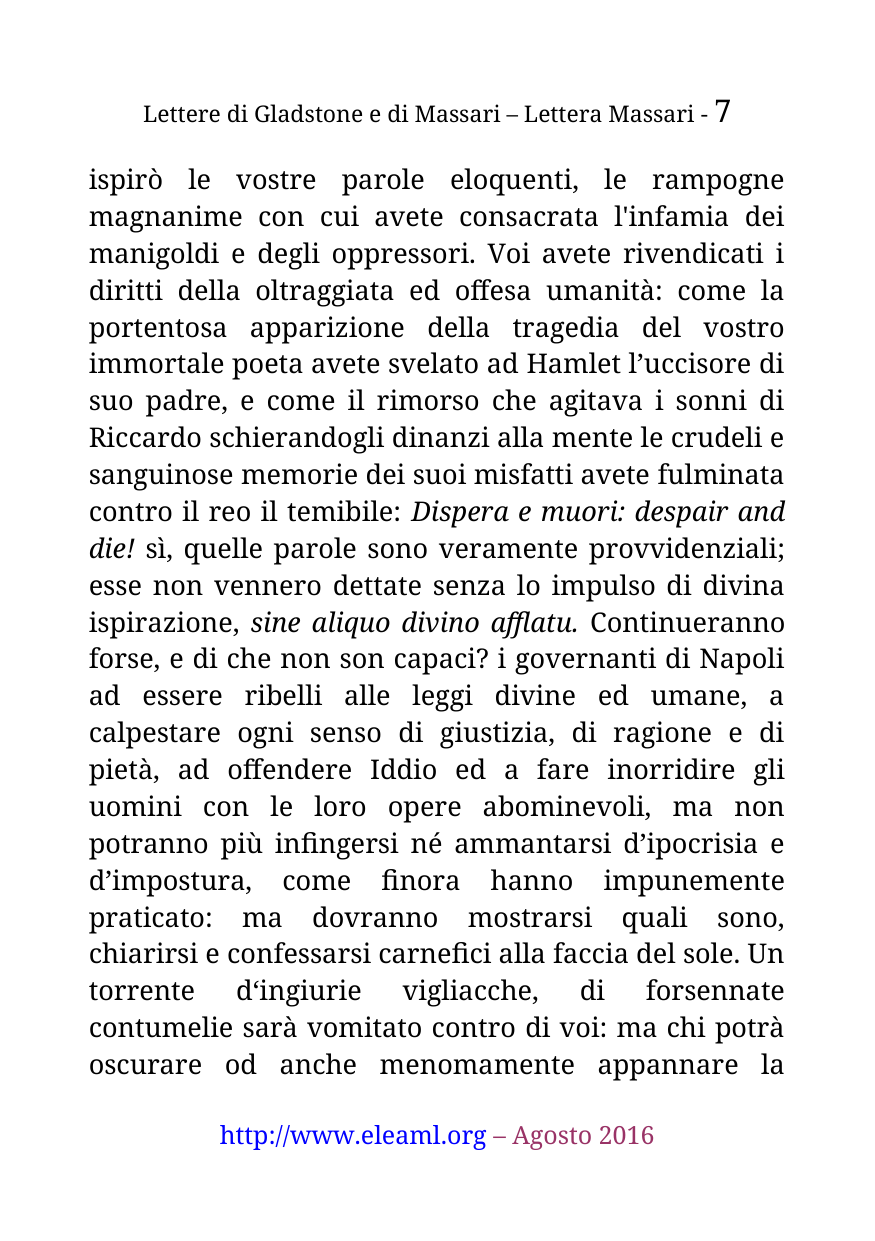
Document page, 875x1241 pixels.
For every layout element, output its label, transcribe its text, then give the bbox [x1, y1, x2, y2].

text ispirò le vostre parole eloquenti, le rampogne magnanime con cui avete consacrata l'infamia dei manigoldi e degli oppressori. Voi avete rivendicati i diritti della oltraggiata ed offesa umanità: come la portentosa apparizione della tragedia del vostro immortale poeta avete svelato ad Hamlet l’uccisore di suo padre, e come il rimorso che agitava i sonni di Riccardo schierandogli dinanzi alla mente le crudeli e sanguinose memorie dei suoi misfatti avete fulminata contro il reo il temibile: Dispera e muori: despair and die! sì, quelle parole sono veramente provvidenziali; esse non vennero dettate senza lo impulso di divina ispirazione, sine aliquo divino afflatu. Continueranno forse, e di che non son capaci? i governanti di Napoli ad essere ribelli alle leggi divine ed umane, a calpestare ogni senso di giustizia, di ragione e di pietà, ad offendere Iddio ed a fare inorridire gli uomini con le loro opere abominevoli, ma non potranno più infingersi né ammantarsi d’ipocrisia e d’impostura, come finora hanno impunemente praticato: ma dovranno mostrarsi quali sono, chiarirsi e confessarsi carnefici alla faccia del sole. Un torrente d‘ingiurie vigliacche, di forsennate contumelie sarà vomitato contro di voi: ma chi potrà oscurare od anche menomamente appannare la [88, 161, 786, 1082]
